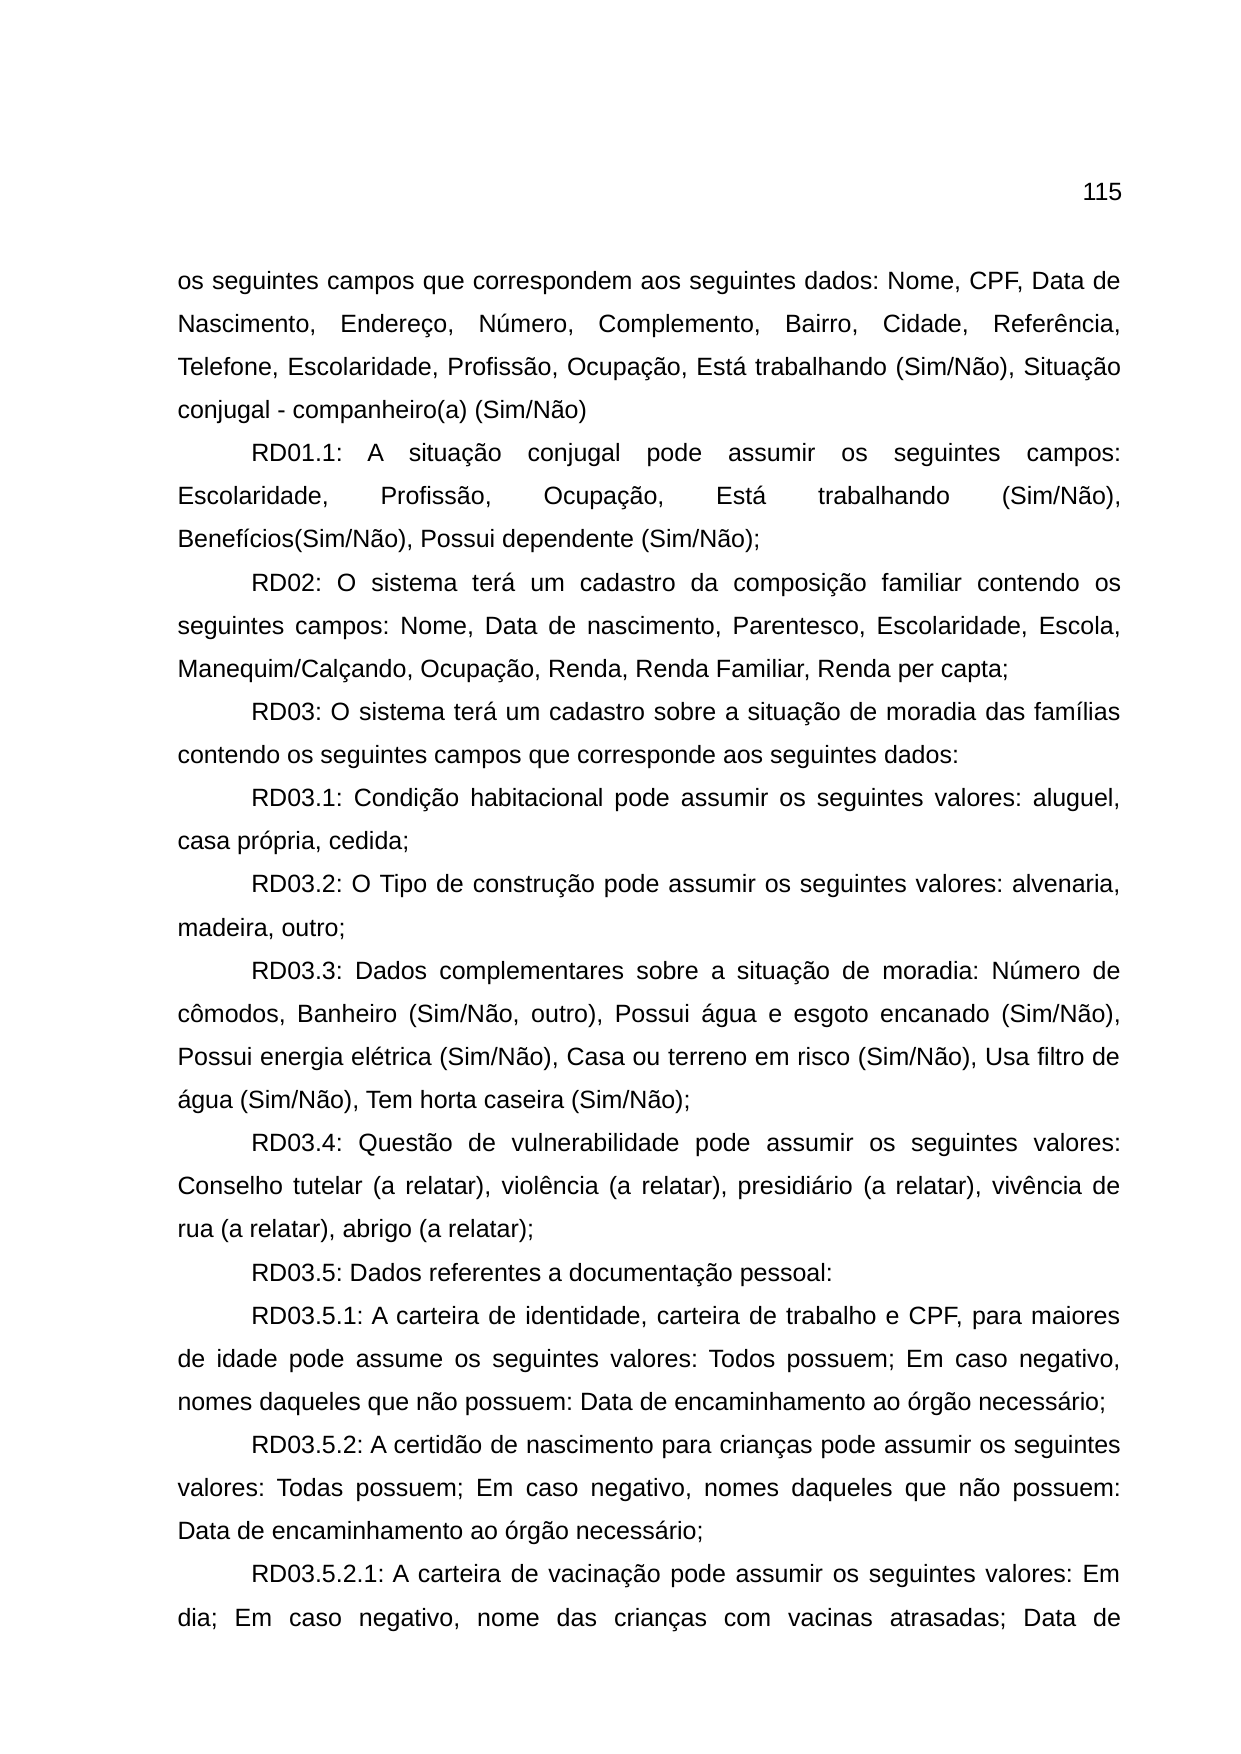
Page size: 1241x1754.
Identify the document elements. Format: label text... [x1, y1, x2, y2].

text RD03.5.1: A carteira de identidade, carteira de trabalho e CPF, para maiores de idade pode assume os seguintes valores: Todos possuem; Em caso negativo, nomes daqueles que não possuem: Data de encaminhamento ao órgão necessário; [177, 1301, 1122, 1416]
text RD03.2: O Tipo de construção pode assumir os seguintes valores: alvenaria, madeira, outro; [177, 869, 1122, 941]
text RD01.1: A situação conjugal pode assumir os seguintes campos: Escolaridade, Profissão, Ocupação, Está trabalhando (Sim/Não), Benefícios(Sim/Não), Possui dependente (Sim/Não); [177, 438, 1122, 553]
text RD03.5.2.1: A carteira de vacinação pode assumir os seguintes valores: Em dia; Em caso negativo, nome das crianças com vacinas atrasadas; Data de [177, 1559, 1122, 1631]
text RD03: O sistema terá um cadastro sobre a situação de moradia das famílias contendo os seguintes campos que corresponde aos seguintes dados: [177, 697, 1122, 769]
text RD03.1: Condição habitacional pode assumir os seguintes valores: aluguel, casa própria, cedida; [177, 783, 1122, 855]
text RD02: O sistema terá um cadastro da composição familiar contendo os seguintes campos: Nome, Data de nascimento, Parentesco, Escolaridade, Escola, Manequim/Calçando, Ocupação, Renda, Renda Familiar, Renda per capta; [177, 568, 1122, 683]
text RD03.3: Dados complementares sobre a situação de moradia: Número de cômodos, Banheiro (Sim/Não, outro), Possui água e esgoto encanado (Sim/Não), Possui energia elétrica (Sim/Não), Casa ou terreno em risco (Sim/Não), Usa filtro de água (Sim/Não), Tem horta caseira (Sim/Não); [177, 956, 1122, 1114]
text os seguintes campos que correspondem aos seguintes dados: Nome, CPF, Data de Nascimento, Endereço, Número, Complemento, Bairro, Cidade, Referência, Telefone, Escolaridade, Profissão, Ocupação, Está trabalhando (Sim/Não), Situação conjugal - companheiro(a) (Sim/Não) [177, 266, 1122, 424]
text RD03.5: Dados referentes a documentação pessoal: [177, 1258, 1122, 1286]
text RD03.4: Questão de vulnerabilidade pode assumir os seguintes valores: Conselho tutelar (a relatar), violência (a relatar), presidiário (a relatar), vivência de rua (a relatar), abrigo (a relatar); [177, 1128, 1122, 1243]
text RD03.5.2: A certidão de nascimento para crianças pode assumir os seguintes valores: Todas possuem; Em caso negativo, nomes daqueles que não possuem: Data de encaminhamento ao órgão necessário; [177, 1430, 1122, 1545]
